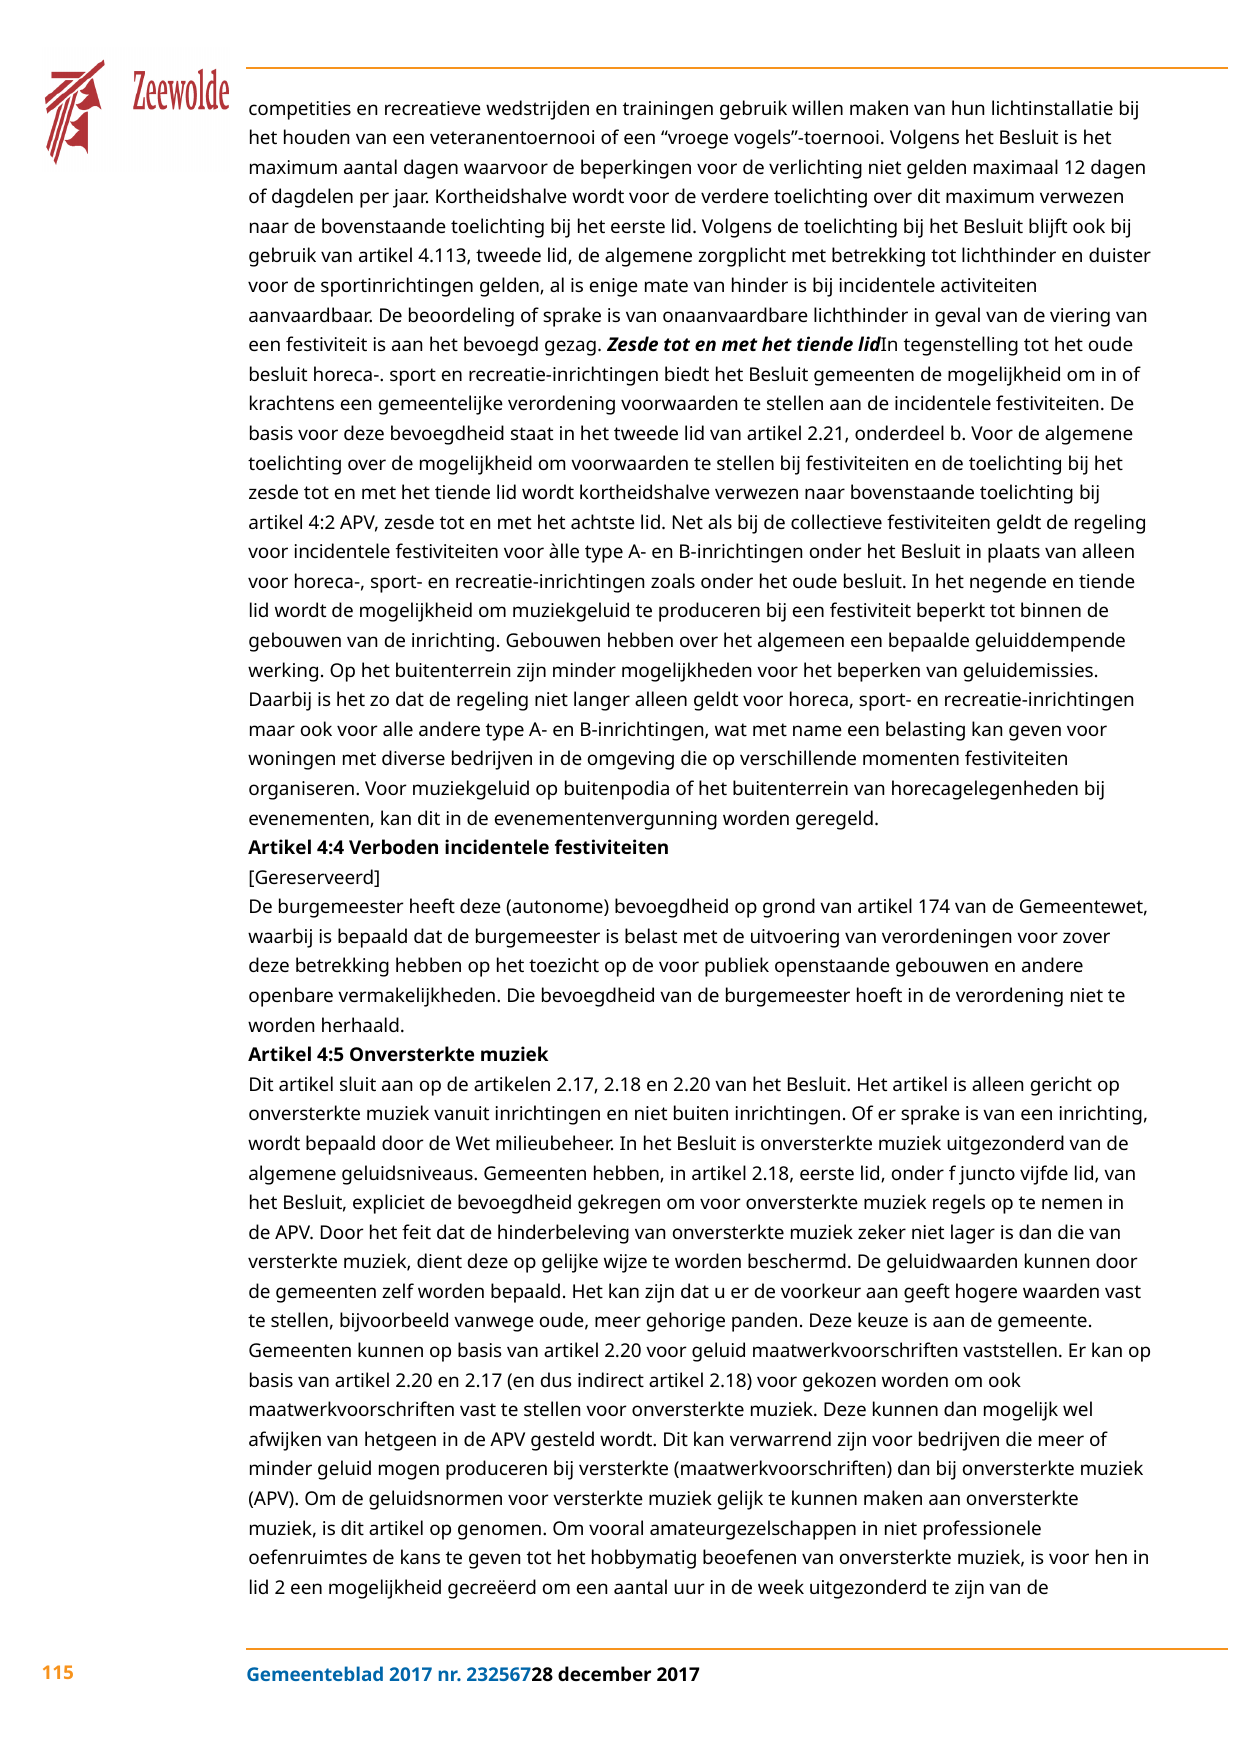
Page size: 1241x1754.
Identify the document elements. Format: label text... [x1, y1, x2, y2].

text Artikel 4:5 Onversterkte muziek [248, 1041, 1152, 1067]
text [Gereserveerd] [248, 864, 1152, 890]
picture [41, 47, 231, 172]
text Artikel 4:4 Verboden incidentele festiviteiten [248, 834, 1152, 860]
text Dit artikel sluit aan op de artikelen 2.17, 2.18 en 2.20 van het Besluit. Het artikel is alleen gericht op onversterkte muziek vanuit inrichtingen en niet buiten inrichtingen. Of er sprake is van een inrichting, wordt bepaald door de Wet milieubeheer. In het Besluit is onversterkte muziek uitgezonderd van de algemene geluidsniveaus. Gemeenten hebben, in artikel 2.18, eerste lid, onder f juncto vijfde lid, van het Besluit, expliciet de bevoegdheid gekregen om voor onversterkte muziek regels op te nemen in de APV. Door het feit dat de hinderbeleving van onversterkte muziek zeker niet lager is dan die van versterkte muziek, dient deze op gelijke wijze te worden beschermd. De geluidwaarden kunnen door de gemeenten zelf worden bepaald. Het kan zijn dat u er de voorkeur aan geeft hogere waarden vast te stellen, bijvoorbeeld vanwege oude, meer gehorige panden. Deze keuze is aan de gemeente. Gemeenten kunnen op basis van artikel 2.20 voor geluid maatwerkvoorschriften vaststellen. Er kan op basis van artikel 2.20 en 2.17 (en dus indirect artikel 2.18) voor gekozen worden om ook maatwerkvoorschriften vast te stellen voor onversterkte muziek. Deze kunnen dan mogelijk wel afwijken van hetgeen in de APV gesteld wordt. Dit kan verwarrend zijn voor bedrijven die meer of minder geluid mogen produceren bij versterkte (maatwerkvoorschriften) dan bij onversterkte muziek (APV). Om de geluidsnormen voor versterkte muziek gelijk te kunnen maken aan onversterkte muziek, is dit artikel op genomen. Om vooral amateurgezelschappen in niet professionele oefenruimtes de kans te geven tot het hobbymatig beoefenen van onversterkte muziek, is voor hen in lid 2 een mogelijkheid gecreëerd om een aantal uur in de week uitgezonderd te zijn van de [248, 1071, 1152, 1600]
text De burgemeester heeft deze (autonome) bevoegdheid op grond van artikel 174 van de Gemeentewet, waarbij is bepaald dat de burgemeester is belast met de uitvoering van verordeningen voor zover deze betrekking hebben op het toezicht op de voor publiek openstaande gebouwen en andere openbare vermakelijkheden. Die bevoegdheid van de burgemeester hoeft in de verordening niet te worden herhaald. [248, 893, 1152, 1038]
text competities en recreatieve wedstrijden en trainingen gebruik willen maken van hun lichtinstallatie bij het houden van een veteranentoernooi of een “vroege vogels”-toernooi. Volgens het Besluit is het maximum aantal dagen waarvoor de beperkingen voor de verlichting niet gelden maximaal 12 dagen of dagdelen per jaar. Kortheidshalve wordt voor de verdere toelichting over dit maximum verwezen naar de bovenstaande toelichting bij het eerste lid. Volgens de toelichting bij het Besluit blijft ook bij gebruik van artikel 4.113, tweede lid, de algemene zorgplicht met betrekking tot lichthinder en duister voor de sportinrichtingen gelden, al is enige mate van hinder is bij incidentele activiteiten aanvaardbaar. De beoordeling of sprake is van onaanvaardbare lichthinder in geval van de viering van een festiviteit is aan het bevoegd gezag. Zesde tot en met het tiende lidIn tegenstelling tot het oude besluit horeca-. sport en recreatie-inrichtingen biedt het Besluit gemeenten de mogelijkheid om in of krachtens een gemeentelijke verordening voorwaarden te stellen aan de incidentele festiviteiten. De basis voor deze bevoegdheid staat in het tweede lid van artikel 2.21, onderdeel b. Voor de algemene toelichting over de mogelijkheid om voorwaarden te stellen bij festiviteiten en de toelichting bij het zesde tot en met het tiende lid wordt kortheidshalve verwezen naar bovenstaande toelichting bij artikel 4:2 APV, zesde tot en met het achtste lid. Net als bij de collectieve festiviteiten geldt de regeling voor incidentele festiviteiten voor àlle type A- en B-inrichtingen onder het Besluit in plaats van alleen voor horeca-, sport- en recreatie-inrichtingen zoals onder het oude besluit. In het negende en tiende lid wordt de mogelijkheid om muziekgeluid te produceren bij een festiviteit beperkt tot binnen de gebouwen van de inrichting. Gebouwen hebben over het algemeen een bepaalde geluiddempende werking. Op het buitenterrein zijn minder mogelijkheden voor het beperken van geluidemissies. Daarbij is het zo dat de regeling niet langer alleen geldt voor horeca, sport- en recreatie-inrichtingen maar ook voor alle andere type A- en B-inrichtingen, wat met name een belasting kan geven voor woningen met diverse bedrijven in de omgeving die op verschillende momenten festiviteiten organiseren. Voor muziekgeluid op buitenpodia of het buitenterrein van horecagelegenheden bij evenementen, kan dit in de evenementenvergunning worden geregeld. [248, 95, 1152, 831]
